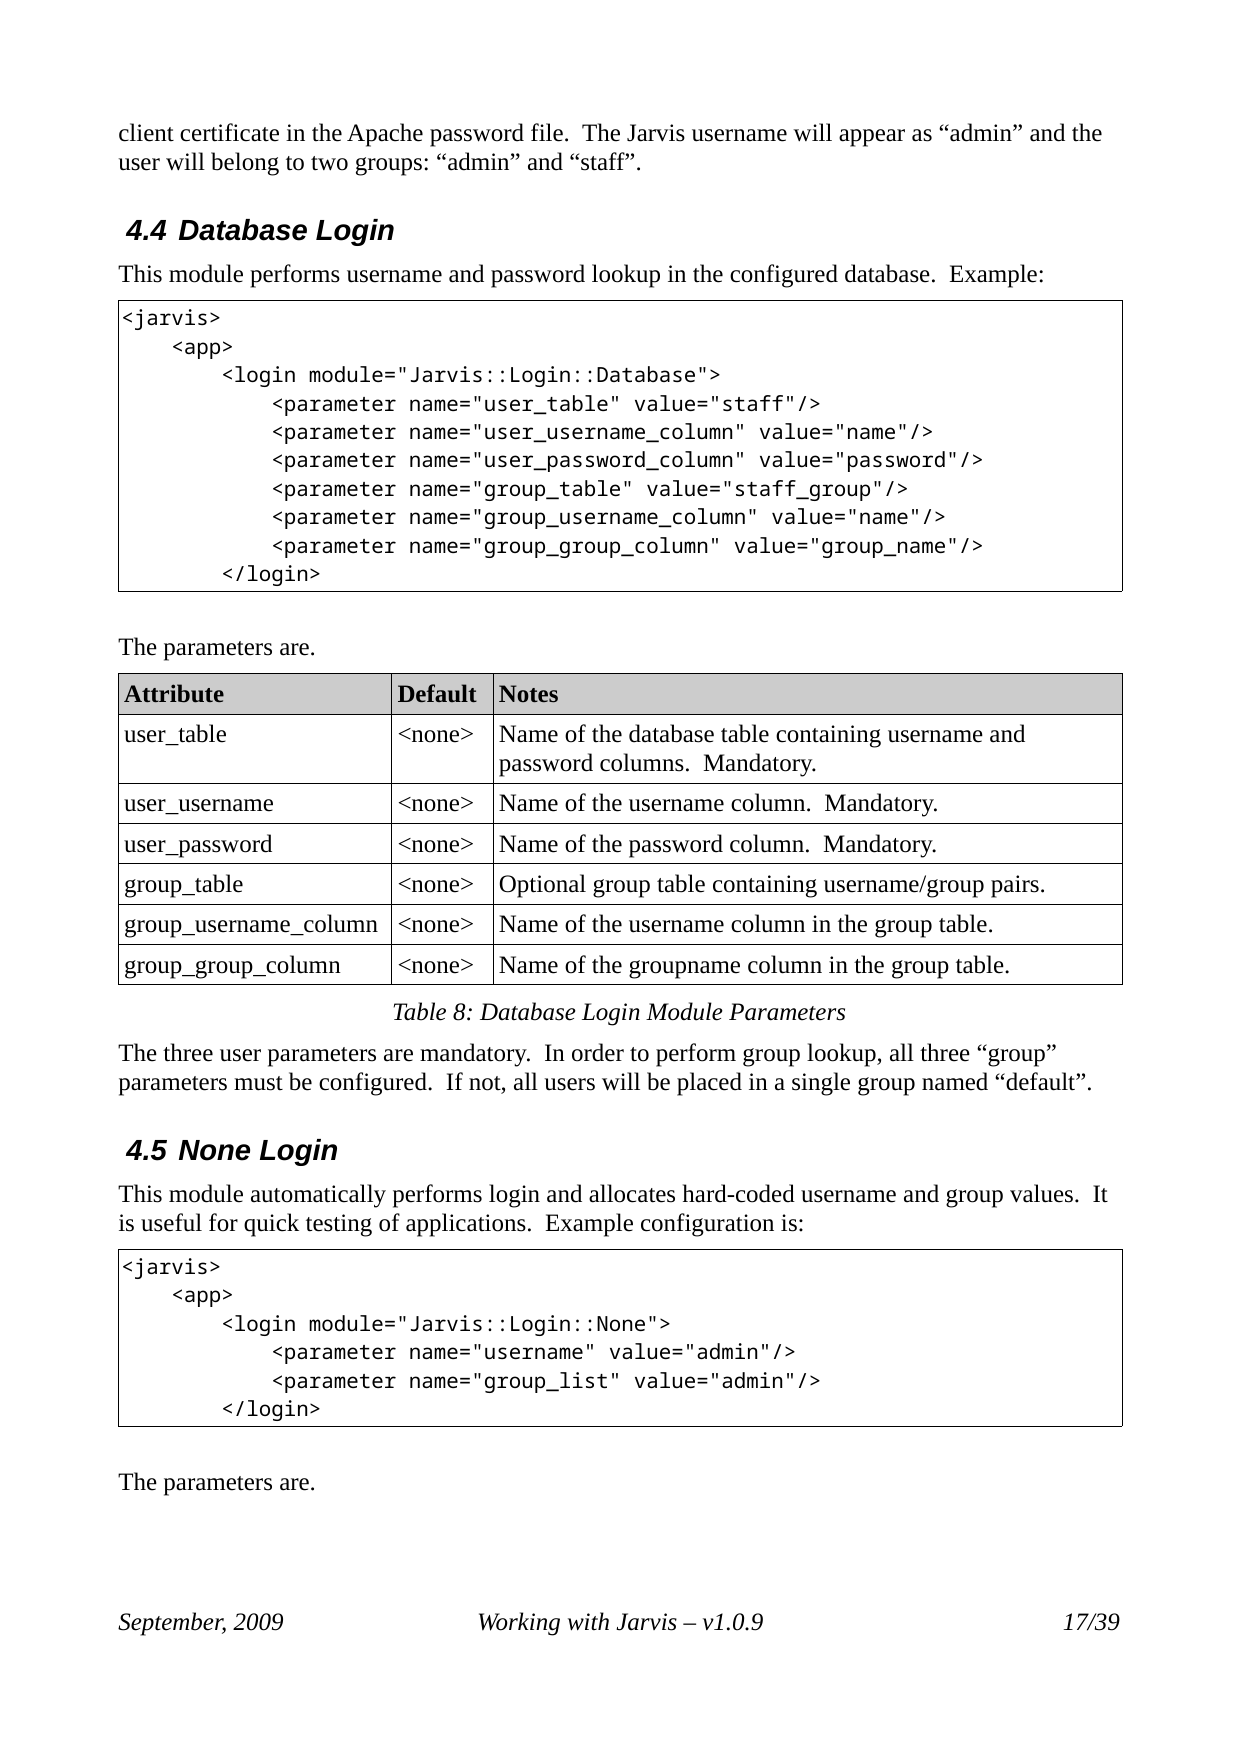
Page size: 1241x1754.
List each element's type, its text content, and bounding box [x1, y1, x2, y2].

table_header Default [392, 674, 493, 714]
text <parameter name="group_username_column" value="name"/> [119, 499, 1122, 528]
text <login module="Jarvis::Login::None"> [119, 1306, 1122, 1334]
text <parameter name="user_password_column" value="password"/> [119, 443, 1122, 471]
text Table 8: Database Login Module Parameters [118, 997, 1122, 1026]
text The three user parameters are mandatory. In order to perform group lookup, all three “group” parameters must be configured. If not, all users will be placed in a single group named “default”. [118, 1038, 1122, 1096]
text <app> [119, 329, 1122, 357]
table_cell <none> [392, 715, 493, 783]
table_header Notes [494, 674, 1122, 714]
text </login> [119, 1391, 1122, 1426]
table_cell user_table [119, 715, 391, 783]
table_cell Optional group table containing username/group pairs. [494, 864, 1122, 904]
text <parameter name="user_username_column" value="name"/> [119, 414, 1122, 443]
table_cell group_group_column [119, 945, 391, 984]
table_cell user_password [119, 824, 391, 863]
text The parameters are. [118, 632, 1122, 661]
table_cell <none> [392, 945, 493, 984]
table_cell <none> [392, 824, 493, 863]
table_cell <none> [392, 864, 493, 904]
subtitle Database Login [118, 213, 1122, 247]
table_cell user_username [119, 784, 391, 823]
table_cell <none> [392, 784, 493, 823]
table_header Attribute [119, 674, 391, 714]
text <parameter name="group_list" value="admin"/> [119, 1363, 1122, 1391]
text <jarvis> [119, 301, 1122, 329]
text client certificate in the Apache password file. The Jarvis username will appear as “admin” and the user will belong to two groups: “admin” and “staff”. [118, 118, 1122, 176]
text The parameters are. [118, 1467, 1122, 1496]
table_cell group_username_column [119, 905, 391, 944]
text </login> [119, 556, 1122, 591]
text <jarvis> [119, 1250, 1122, 1278]
table_cell Name of the username column. Mandatory. [494, 784, 1122, 823]
text <app> [119, 1278, 1122, 1306]
table_cell <none> [392, 905, 493, 944]
text <parameter name="group_group_column" value="group_name"/> [119, 528, 1122, 556]
text This module performs username and password lookup in the configured database. Example: [118, 259, 1122, 288]
text <parameter name="group_table" value="staff_group"/> [119, 471, 1122, 499]
table_cell Name of the username column in the group table. [494, 905, 1122, 944]
text <parameter name="username" value="admin"/> [119, 1334, 1122, 1363]
table_cell Name of the password column. Mandatory. [494, 824, 1122, 863]
text This module automatically performs login and allocates hard-coded username and group values. It is useful for quick testing of applications. Example configuration is: [118, 1179, 1122, 1237]
table_cell group_table [119, 864, 391, 904]
subtitle None Login [118, 1133, 1122, 1167]
table_cell Name of the groupname column in the group table. [494, 945, 1122, 984]
table_cell Name of the database table containing username and password columns. Mandatory. [494, 715, 1122, 783]
text <parameter name="user_table" value="staff"/> [119, 386, 1122, 414]
text <login module="Jarvis::Login::Database"> [119, 357, 1122, 386]
